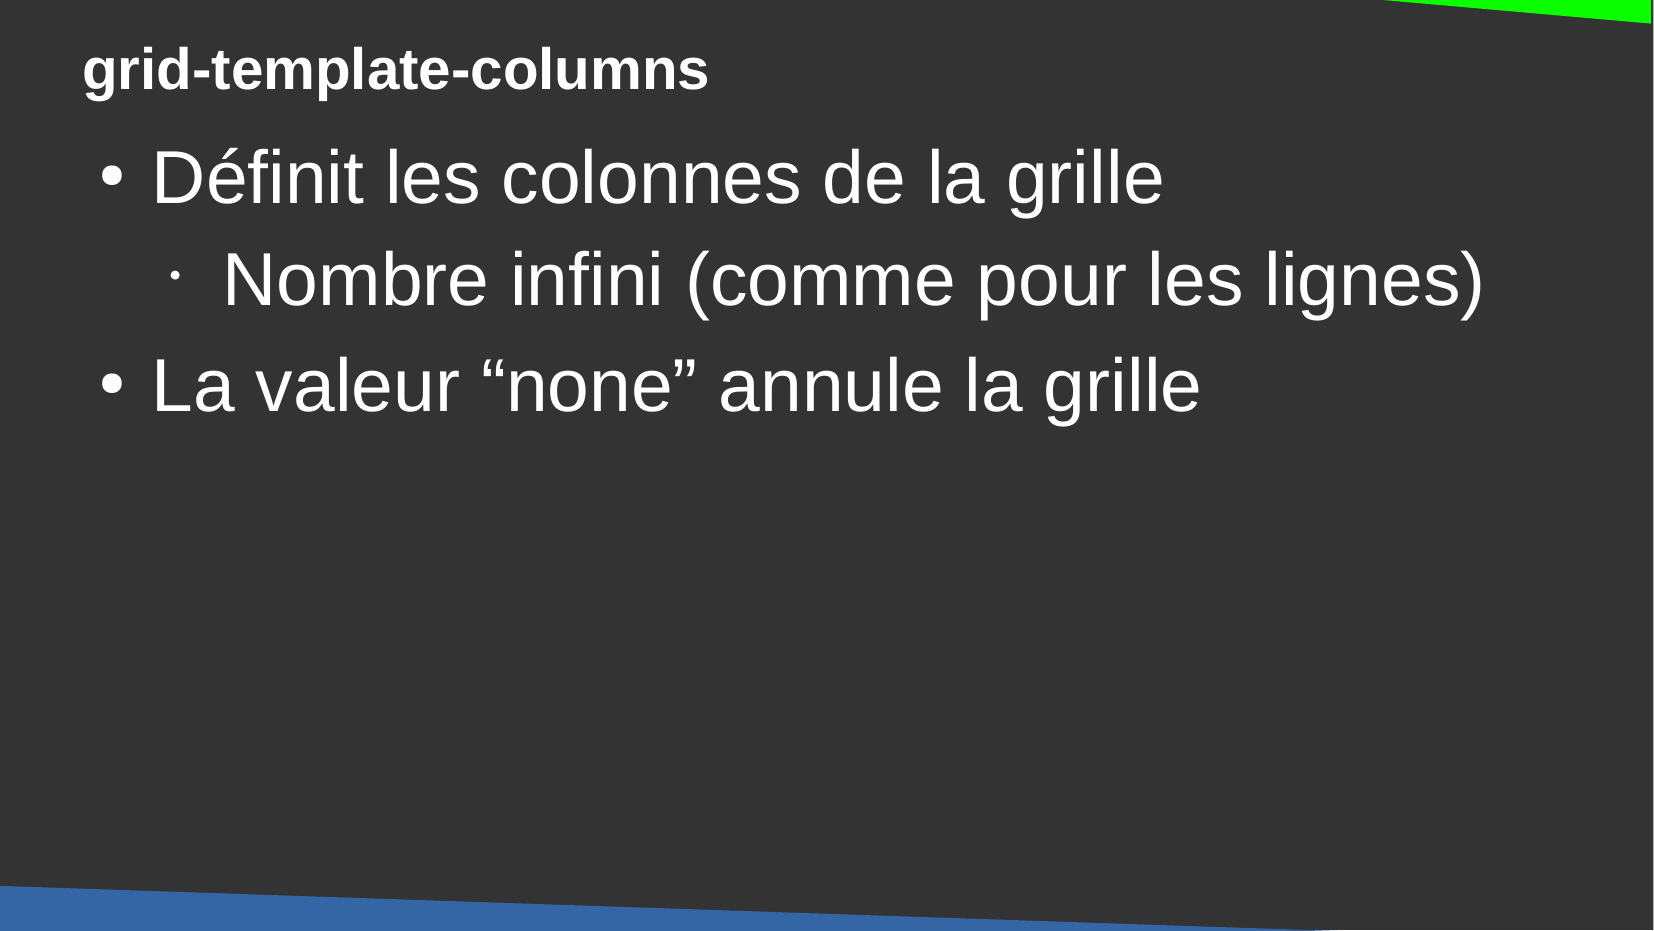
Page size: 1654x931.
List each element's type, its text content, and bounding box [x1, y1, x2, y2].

text_box [1382, 0, 1652, 24]
text_box [0, 885, 1337, 931]
title grid-template-columns [82, 37, 1571, 122]
list Définit les colonnes de la grille Nombre infini (comme pour les lignes) La valeur “none” annule la grille [80, 135, 1620, 827]
